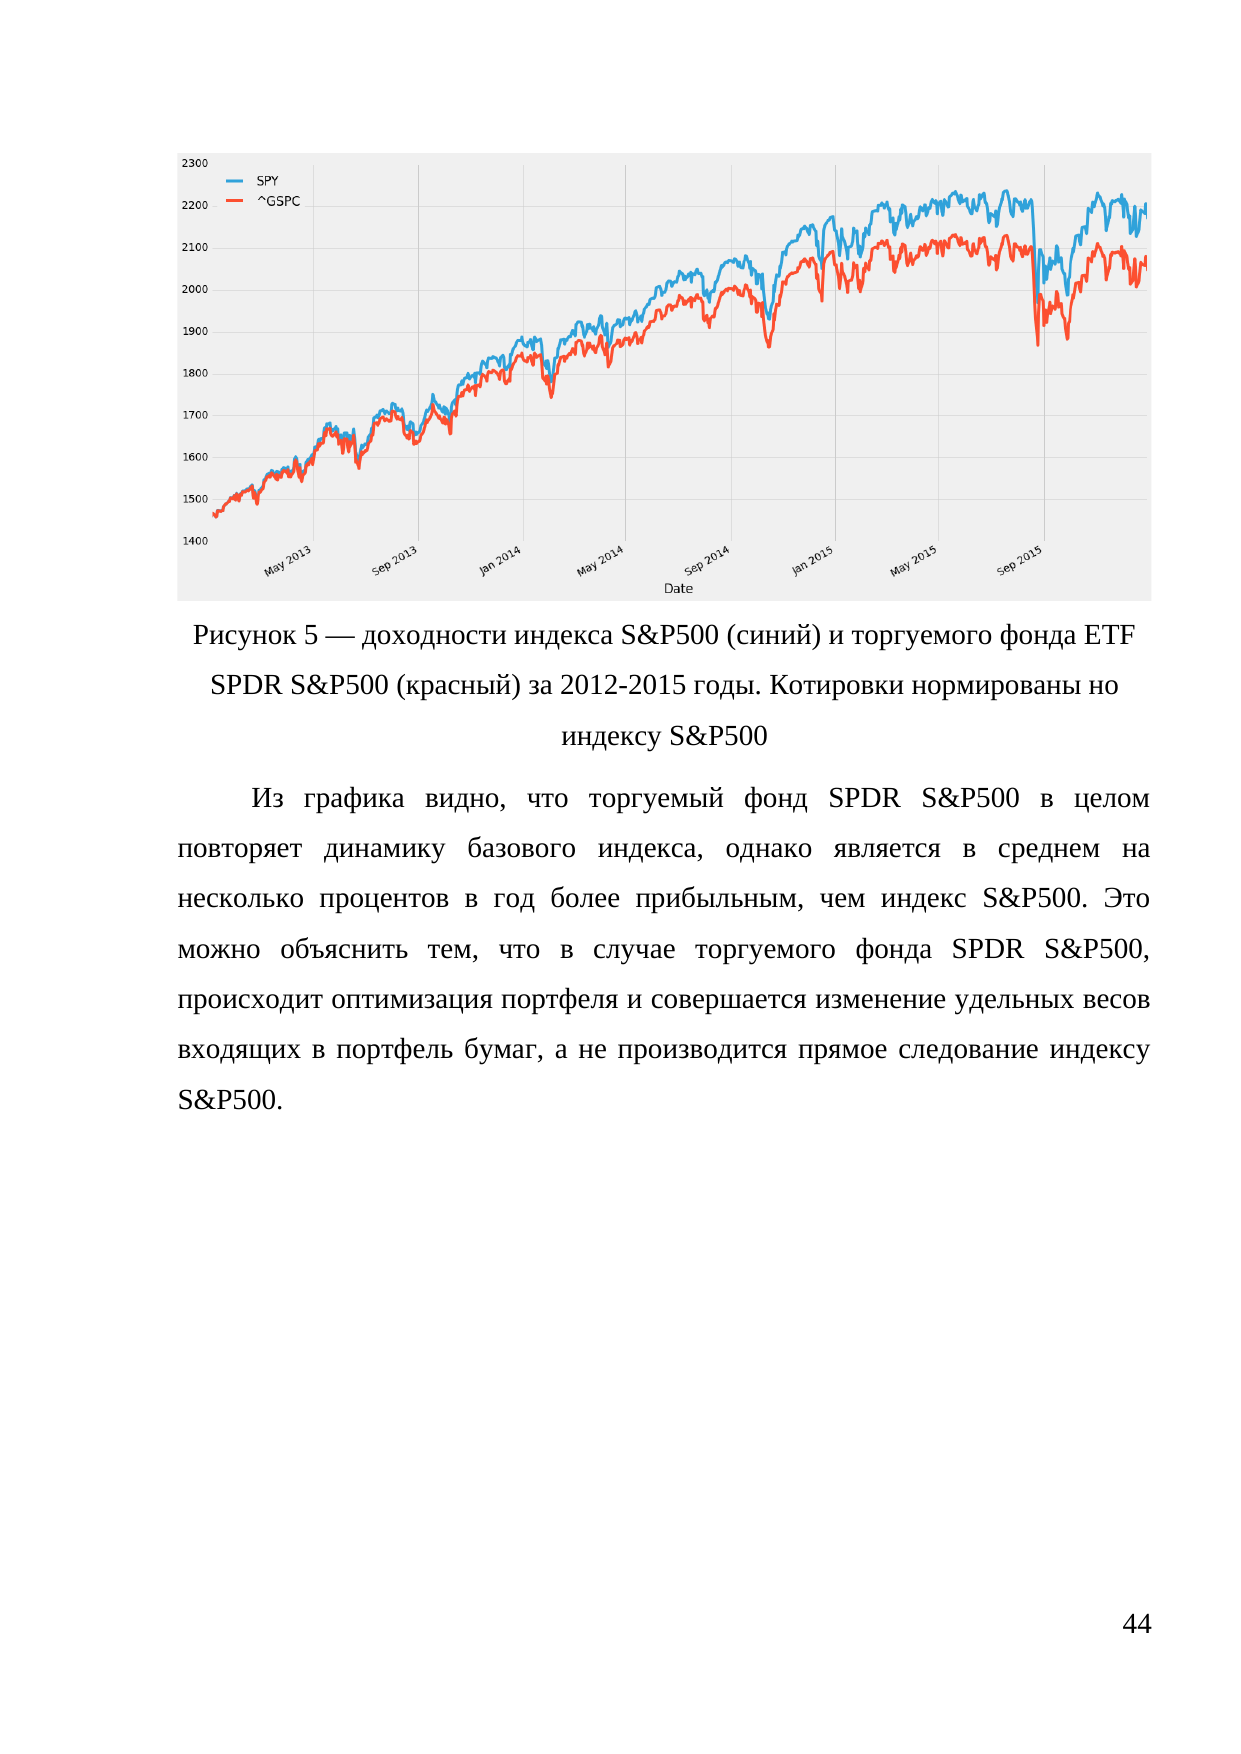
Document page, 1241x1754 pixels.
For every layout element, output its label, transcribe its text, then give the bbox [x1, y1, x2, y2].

text Рисунок 5 — доходности индекса S&P500 (синий) и торгуемого фонда ETF SPDR S&P500 (красный) за 2012-2015 годы. Котировки нормированы но индексу S&P500 [177, 601, 1152, 751]
text Из графика видно, что торгуемый фонд SPDR S&P500 в целом повторяет динамику базового индекса, однако является в среднем на несколько процентов в год более прибыльным, чем индекс S&P500. Это можно объяснить тем, что в случае торгуемого фонда SPDR S&P500, происходит оптимизация портфеля и совершается изменение удельных весов входящих в портфель бумаг, а не производится прямое следование индексу S&P500. [177, 780, 1152, 1115]
picture [177, 153, 1152, 601]
